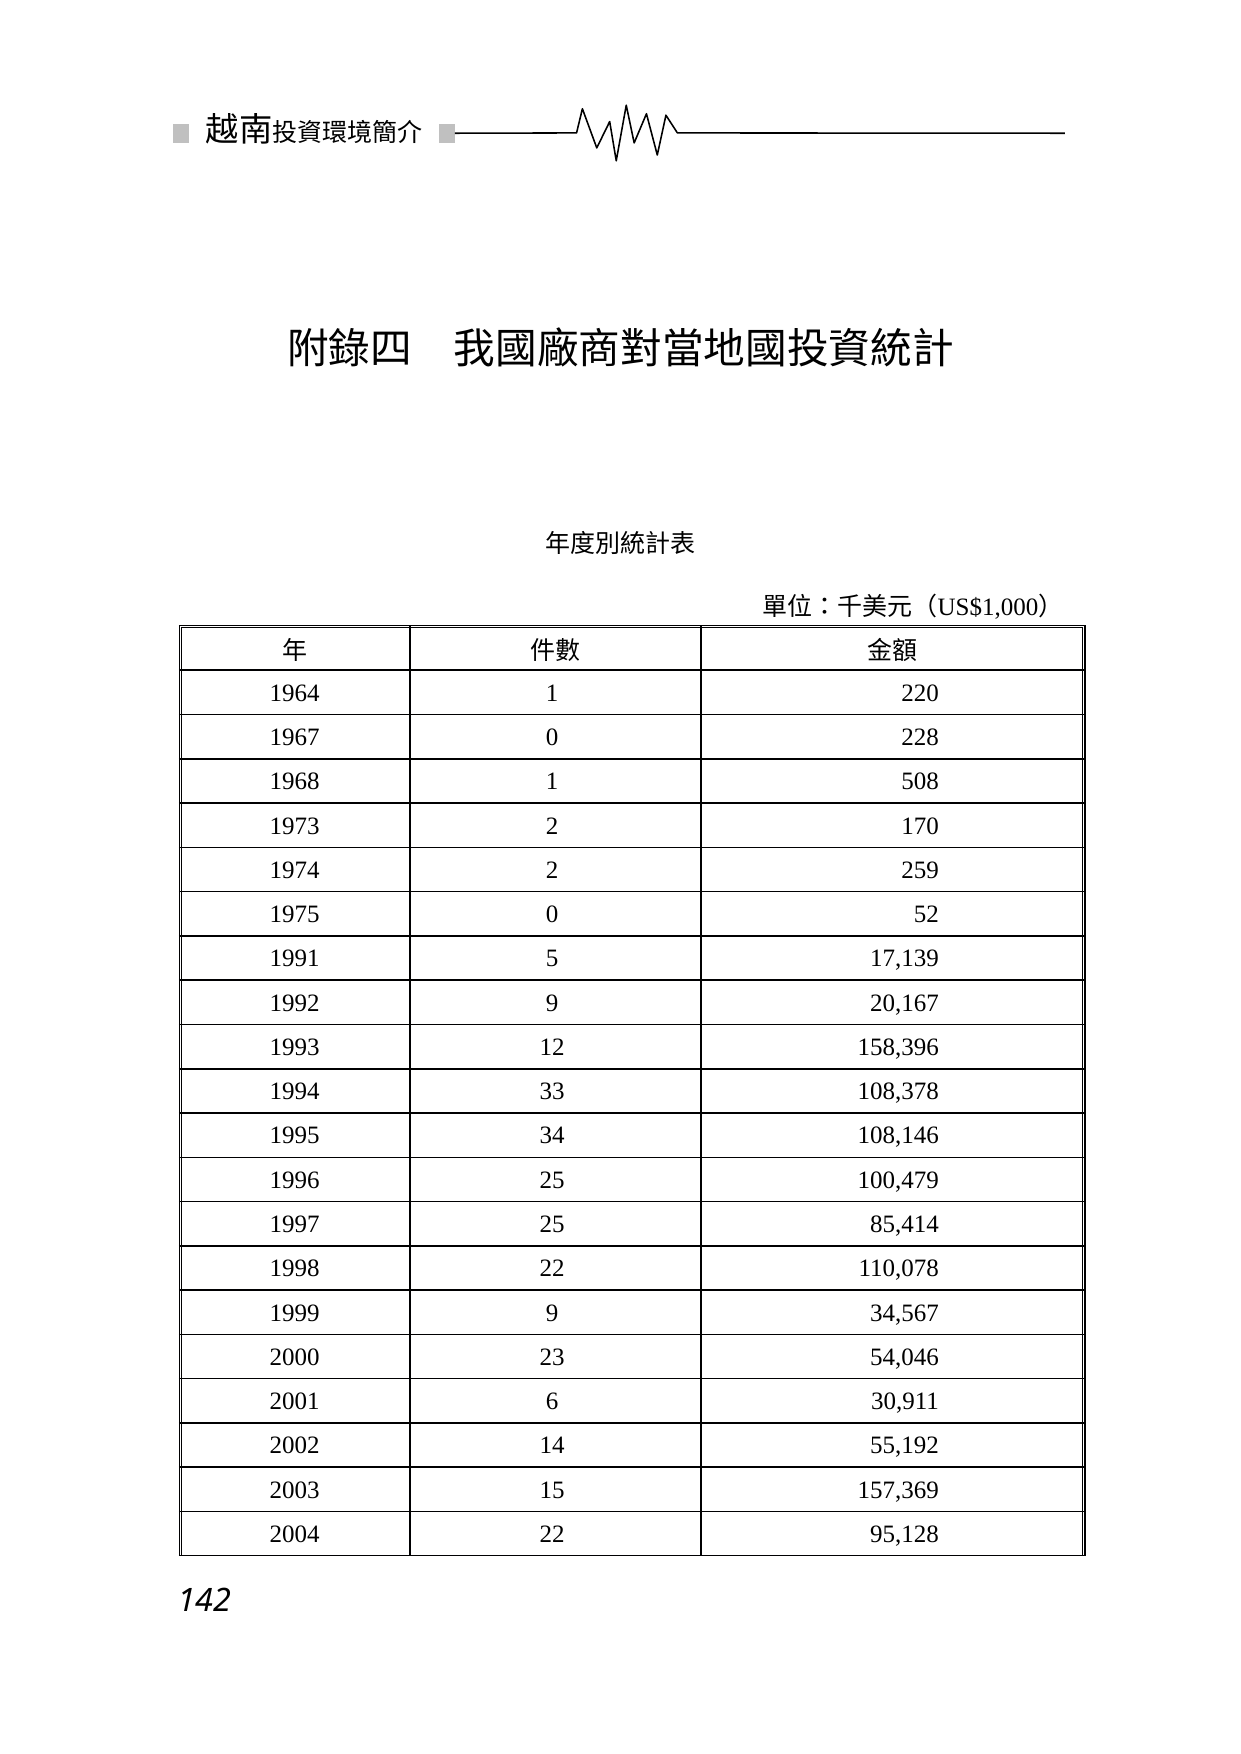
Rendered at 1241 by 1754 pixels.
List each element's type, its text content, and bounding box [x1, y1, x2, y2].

table_cell 1 [411, 671, 700, 714]
table_cell 110,078 [702, 1247, 1082, 1289]
table_cell 2003 [182, 1468, 409, 1511]
table_cell 34 [411, 1114, 700, 1156]
table_cell 228 [702, 715, 1082, 758]
table_cell 52 [702, 892, 1082, 935]
table_cell 1994 [182, 1070, 409, 1112]
table_cell 220 [702, 671, 1082, 714]
table_cell 2004 [182, 1512, 409, 1555]
table_cell 54,046 [702, 1335, 1082, 1378]
text 年度別統計表 [177, 500, 1063, 563]
table_cell 508 [702, 760, 1082, 802]
table_cell 95,128 [702, 1512, 1082, 1555]
table_header 年 [182, 628, 409, 669]
table_cell 5 [411, 937, 700, 979]
table_cell 2000 [182, 1335, 409, 1378]
table_cell 108,378 [702, 1070, 1082, 1112]
table_cell 1975 [182, 892, 409, 935]
table_cell 12 [411, 1025, 700, 1068]
table_cell 22 [411, 1247, 700, 1289]
table_cell 1964 [182, 671, 409, 714]
table_cell 1 [411, 760, 700, 802]
table_cell 1967 [182, 715, 409, 758]
table_cell 20,167 [702, 981, 1082, 1023]
table_cell 9 [411, 1291, 700, 1333]
table_cell 100,479 [702, 1158, 1082, 1201]
table_header 件數 [411, 628, 700, 669]
table_cell 158,396 [702, 1025, 1082, 1068]
table_cell 1992 [182, 981, 409, 1023]
table_cell 1973 [182, 804, 409, 846]
table_cell 25 [411, 1158, 700, 1201]
table_cell 22 [411, 1512, 700, 1555]
table_cell 25 [411, 1202, 700, 1245]
table_cell 1999 [182, 1291, 409, 1333]
table_cell 1991 [182, 937, 409, 979]
table_cell 85,414 [702, 1202, 1082, 1245]
table_cell 15 [411, 1468, 700, 1511]
table_cell 0 [411, 892, 700, 935]
table_cell 2 [411, 804, 700, 846]
table_cell 34,567 [702, 1291, 1082, 1333]
table_cell 6 [411, 1379, 700, 1422]
table_cell 2001 [182, 1379, 409, 1422]
table_cell 14 [411, 1424, 700, 1466]
table_cell 1993 [182, 1025, 409, 1068]
table_cell 1997 [182, 1202, 409, 1245]
table_cell 0 [411, 715, 700, 758]
table_cell 1996 [182, 1158, 409, 1201]
table_cell 1998 [182, 1247, 409, 1289]
text 附錄四 我國廠商對當地國投資統計 [177, 304, 1063, 366]
table_cell 55,192 [702, 1424, 1082, 1466]
table_cell 33 [411, 1070, 700, 1112]
text 單位：千美元（US$1,000） [177, 563, 1063, 625]
table_cell 2002 [182, 1424, 409, 1466]
table_cell 30,911 [702, 1379, 1082, 1422]
table_cell 259 [702, 848, 1082, 891]
table_cell 1968 [182, 760, 409, 802]
table_cell 17,139 [702, 937, 1082, 979]
table_cell 23 [411, 1335, 700, 1378]
table_cell 170 [702, 804, 1082, 846]
table_cell 157,369 [702, 1468, 1082, 1511]
table_cell 9 [411, 981, 700, 1023]
table_cell 2 [411, 848, 700, 891]
table_cell 1995 [182, 1114, 409, 1156]
table_cell 108,146 [702, 1114, 1082, 1156]
table_header 金額 [702, 628, 1082, 669]
table_cell 1974 [182, 848, 409, 891]
